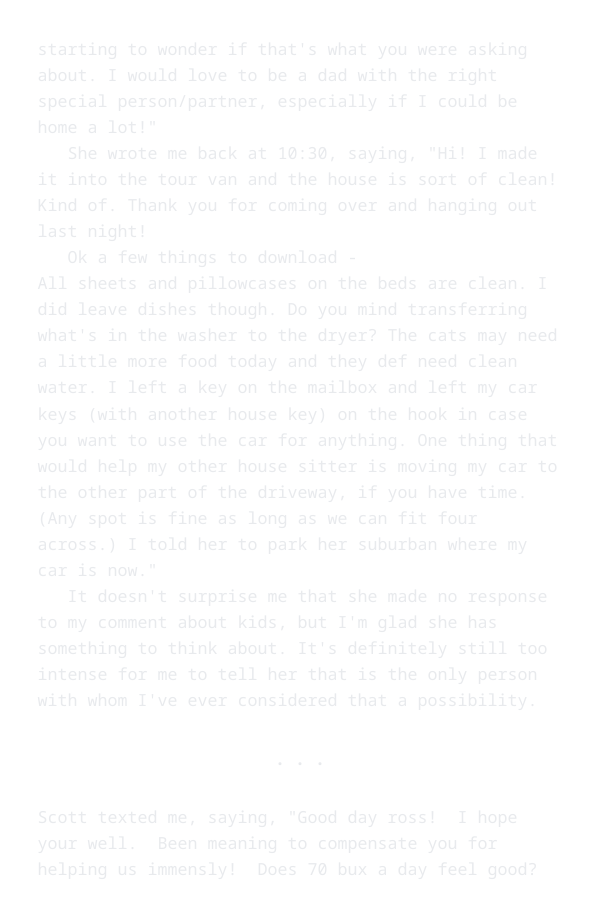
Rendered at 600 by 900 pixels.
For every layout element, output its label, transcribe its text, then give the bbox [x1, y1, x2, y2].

text . . . [37, 747, 562, 770]
text Ok a few things to download - [37, 246, 562, 268]
text She wrote me back at 10:30, saying, "Hi! I made it into the tour van and the house is sort of clean! Kind of. Thank you for coming over and hanging out last night! [37, 142, 562, 242]
text Scott texted me, saying, "Good day ross! I hope your well. Been meaning to compensate you for helping us immensly! Does 70 bux a day feel good? [37, 806, 562, 881]
text All sheets and pillowcases on the beds are clean. I did leave dishes though. Do you mind transferring what's in the washer to the dryer? The cats may need a little more food today and they def need clean water. I left a key on the mailbox and left my car keys (with another house key) on the hook in case you want to use the car for anything. One thing that would help my other house sitter is moving my car to the other part of the driveway, if you have time. (Any spot is fine as long as we can fit four across.) I told her to park her suburban where my car is now." [37, 272, 562, 581]
text starting to wonder if that's what you were asking about. I would love to be a dad with the right special person/partner, especially if I could be home a lot!" [37, 37, 562, 138]
text It doesn't surprise me that she made no response to my comment about kids, but I'm glad she has something to think about. It's definitely still too intense for me to tell her that is the only person with whom I've ever considered that a possibility. [37, 584, 562, 711]
